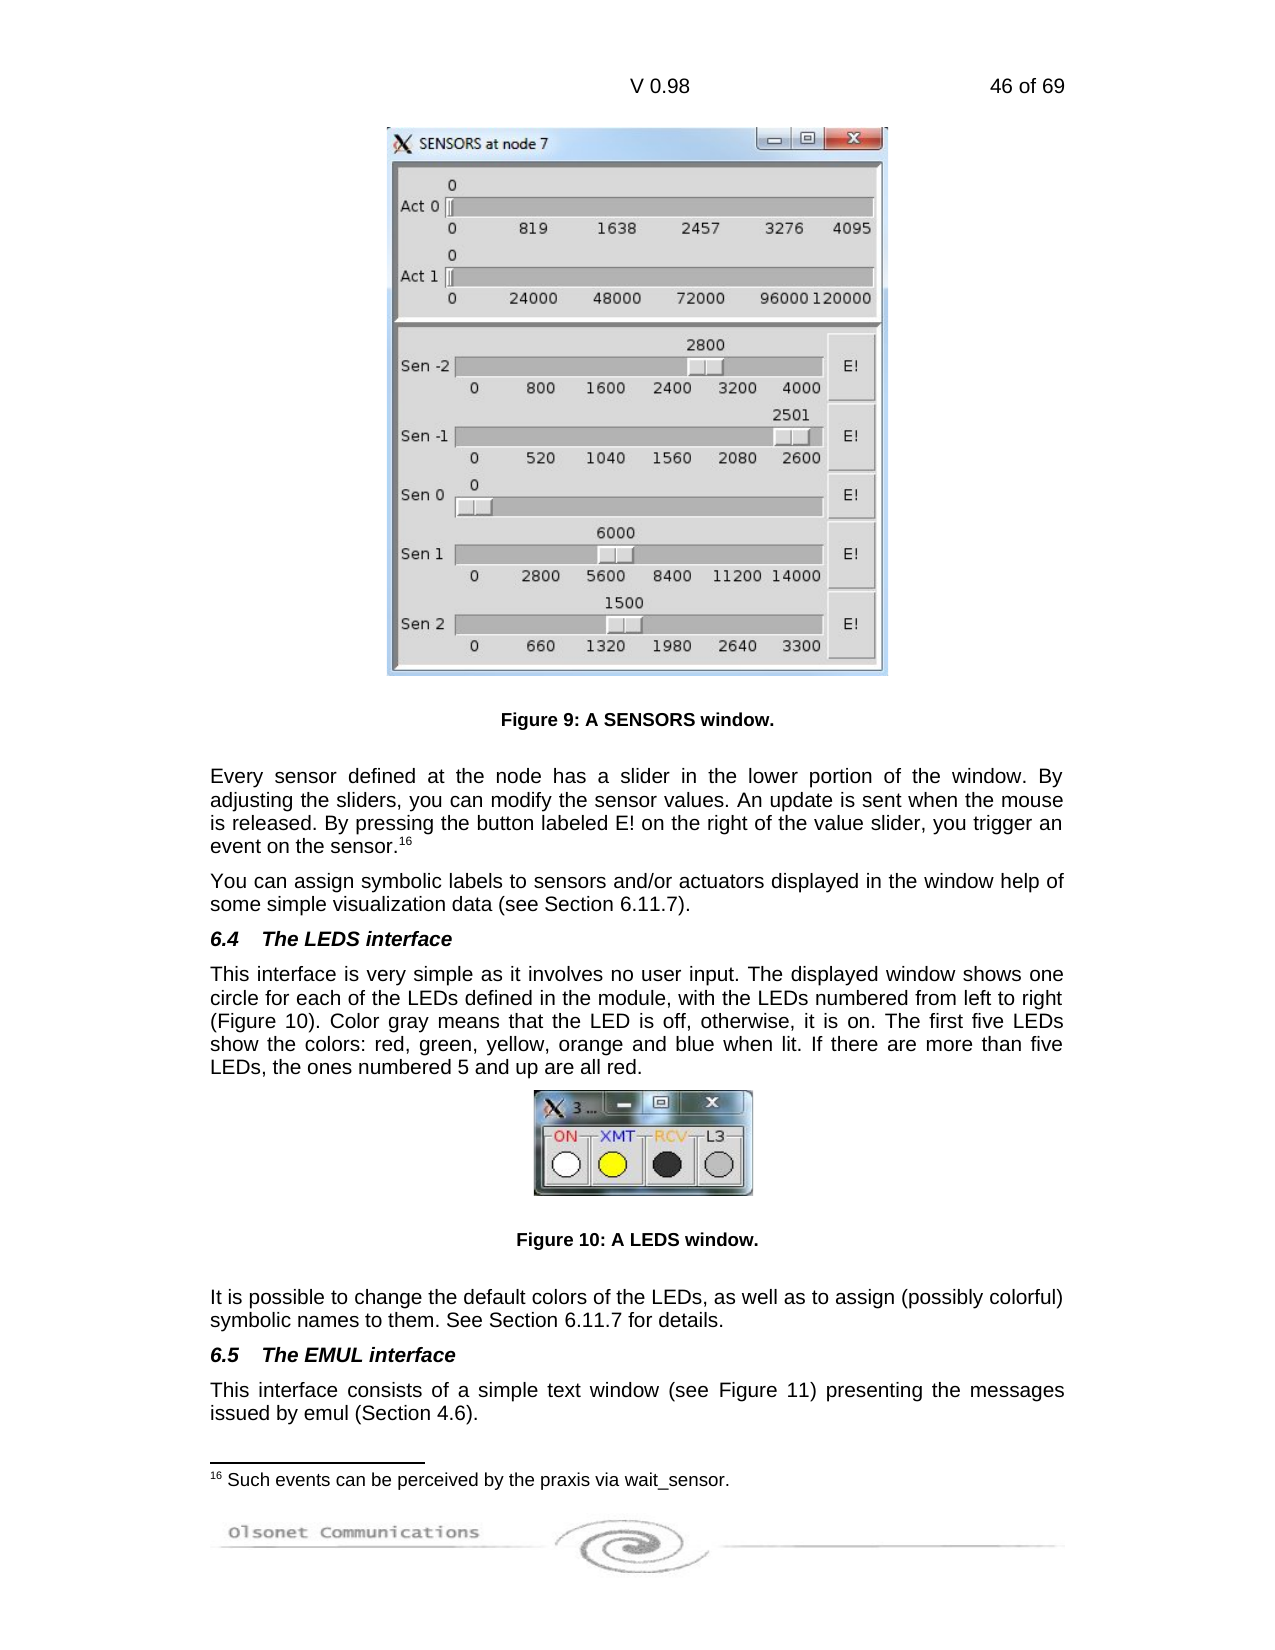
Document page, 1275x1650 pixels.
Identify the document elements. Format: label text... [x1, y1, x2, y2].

text This interface is very simple as it involves no user input. The displayed window shows one circle for each of the LEDs defined in the module, with the LEDs numbered from left to right (Figure 10). Color gray means that the LED is off, otherwise, it is on. The first five LEDs show the colors: red, green, yellow, orange and blue when lit. If there are more than five LEDs, the ones numbered 5 and up are all red. [210, 963, 1065, 1079]
picture [210, 1504, 1065, 1596]
text Every sensor defined at the node has a slider in the lower portion of the window. By adjusting the sliders, you can modify the sensor values. An update is sent when the mouse is released. By pressing the button labeled E! on the right of the value slider, you trigger an event on the sensor. [210, 765, 1065, 858]
text This interface consists of a simple text window (see Figure 11) presenting the messages issued by emul (Section 4.6). [210, 1379, 1065, 1425]
text Figure 10: A LEDS window. [493, 1229, 782, 1250]
subtitle The EMUL interface [210, 1344, 1065, 1367]
text Figure 9: A SENSORS window. [387, 709, 888, 730]
text You can assign symbolic labels to sensors and/or actuators displayed in the window help of some simple visualization data (see Section 6.11.7). [210, 869, 1065, 916]
text Such events can be perceived by the praxis via wait_sensor. [210, 1469, 1065, 1490]
text It is possible to change the default colors of the LEDs, as well as to assign (possibly colorful) symbolic names to them. See Section 6.11.7 for details. [210, 1285, 1065, 1332]
subtitle The LEDS interface [210, 928, 1065, 951]
picture [533, 1090, 754, 1196]
picture [386, 127, 889, 676]
